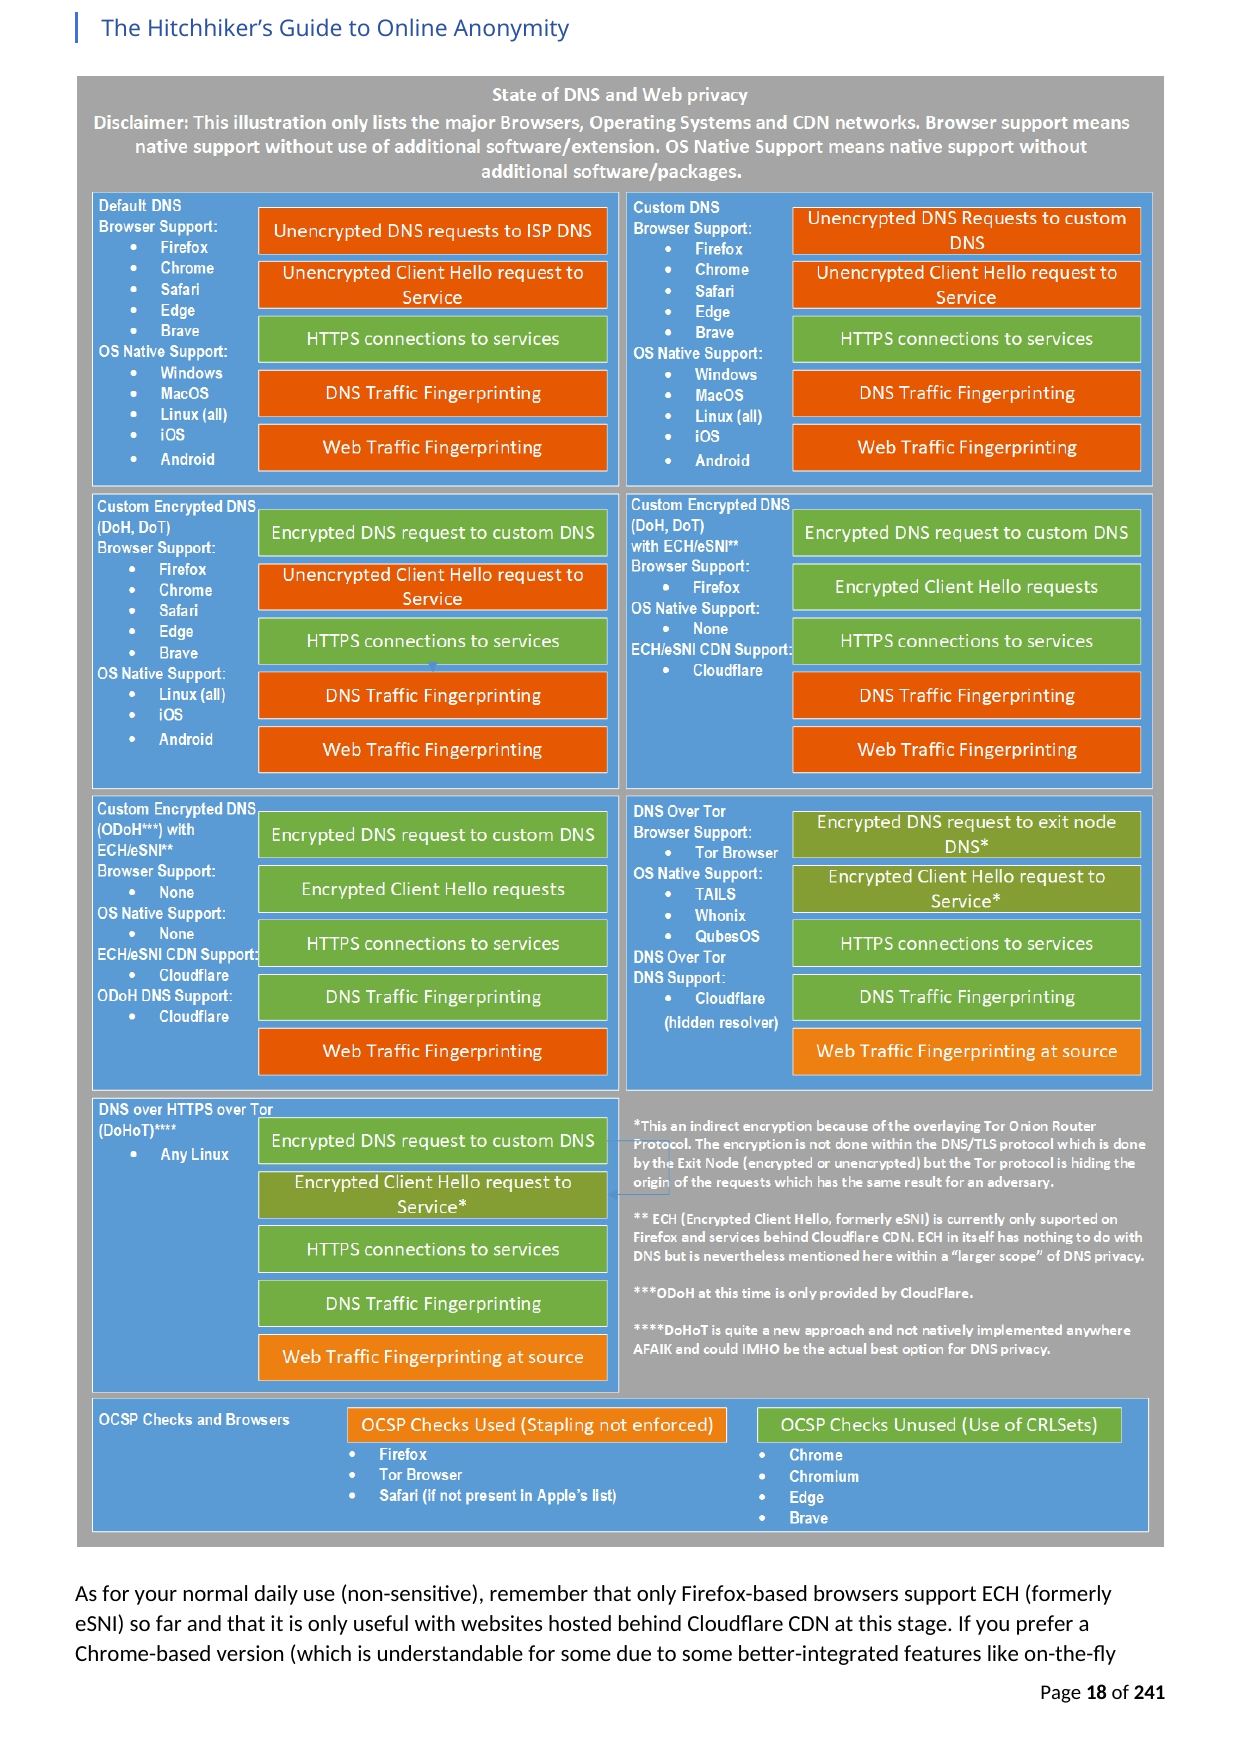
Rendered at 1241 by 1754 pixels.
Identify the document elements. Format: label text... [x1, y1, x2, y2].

picture [75, 75, 1165, 1548]
text As for your normal daily use (non-sensitive), remember that only Firefox-based browsers support ECH (formerly eSNI) so far and that it is only useful with websites hosted behind Cloudflare CDN at this stage. If you prefer a Chrome-based version (which is understandable for some due to some better-integrated features like on-the-fly [75, 1579, 1165, 1667]
